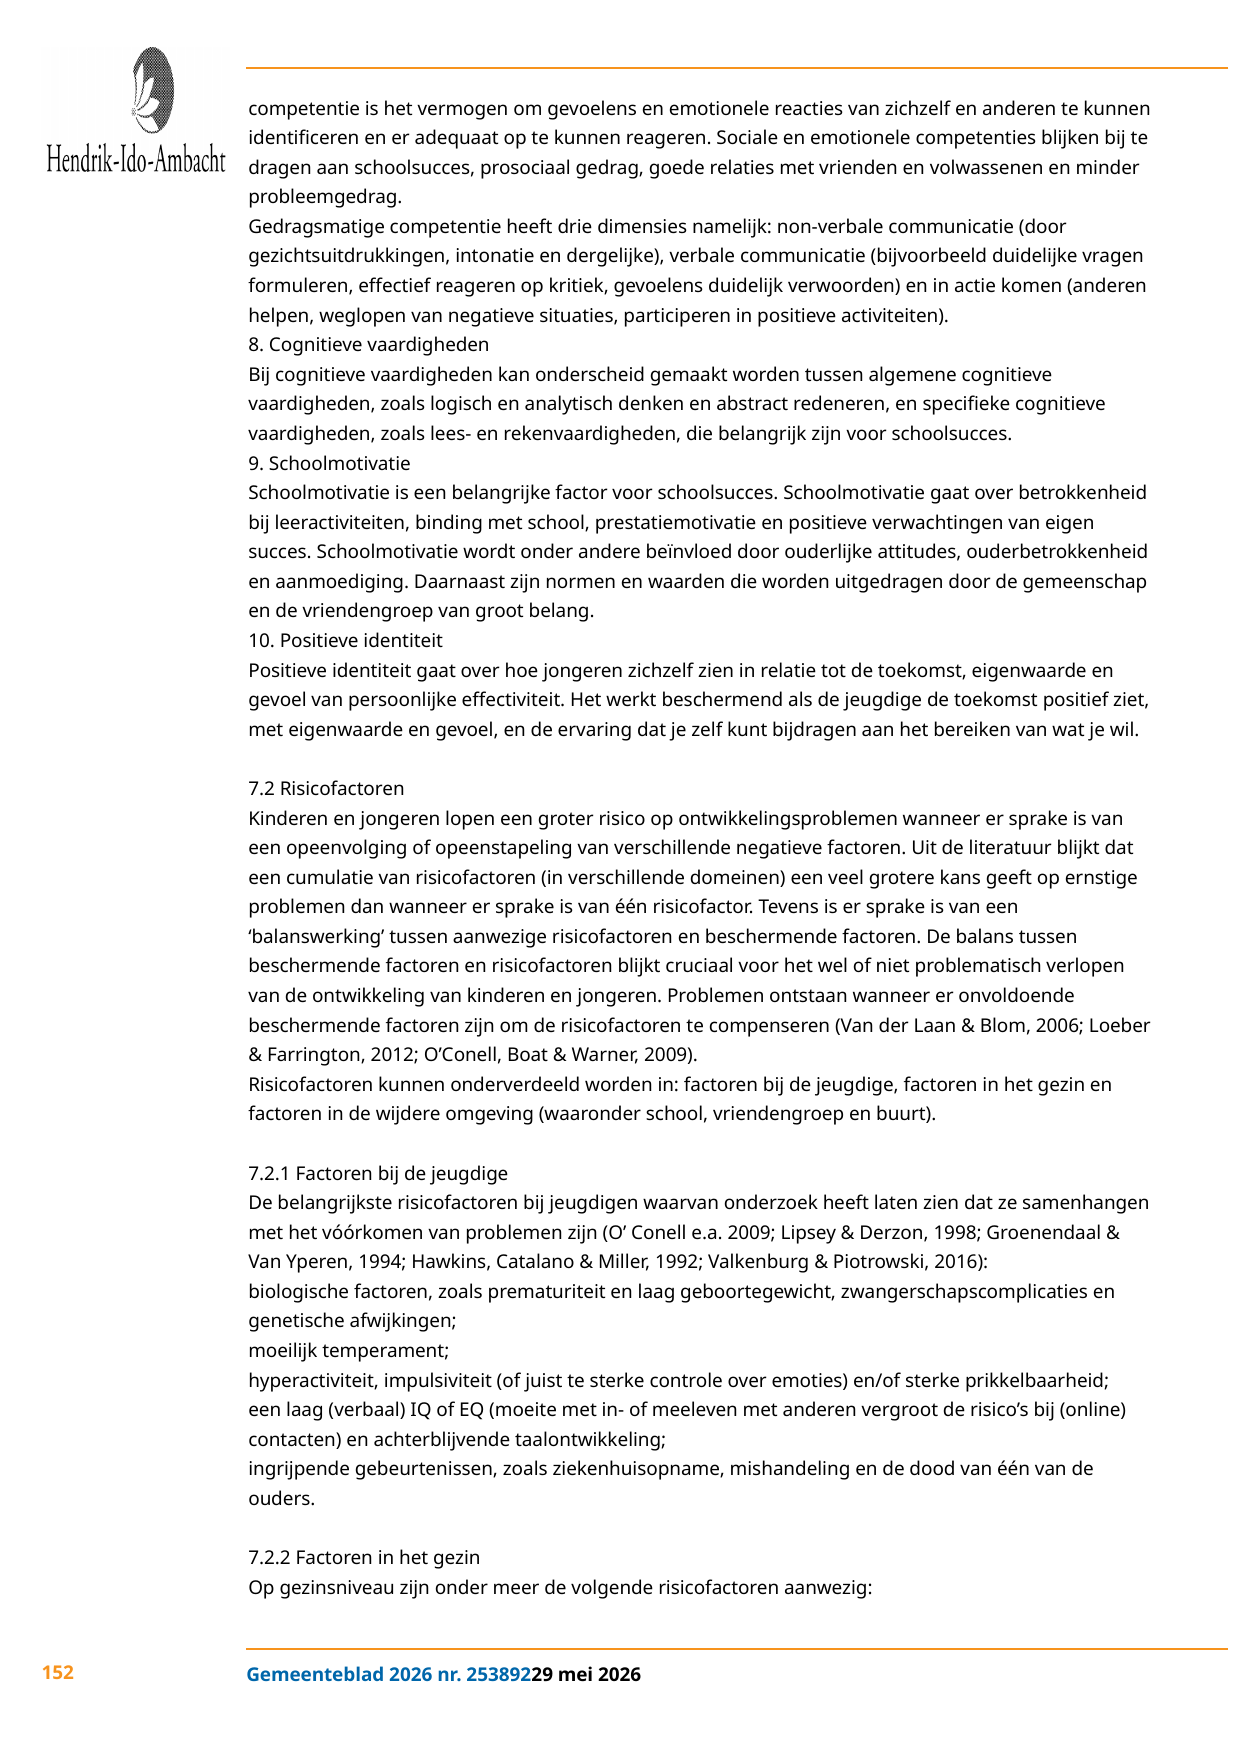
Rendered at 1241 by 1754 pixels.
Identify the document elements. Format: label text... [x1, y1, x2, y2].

text 10. Positieve identiteit [248, 627, 1152, 653]
text hyperactiviteit, impulsiviteit (of juist te sterke controle over emoties) en/of sterke prikkelbaarheid; [248, 1367, 1152, 1393]
text 9. Schoolmotivatie [248, 450, 1152, 476]
text Bij cognitieve vaardigheden kan onderscheid gemaakt worden tussen algemene cognitieve vaardigheden, zoals logisch en analytisch denken en abstract redeneren, en specifieke cognitieve vaardigheden, zoals lees- en rekenvaardigheden, die belangrijk zijn voor schoolsucces. [248, 361, 1152, 446]
text 7.2.2 Factoren in het gezin [248, 1544, 1152, 1570]
text 7.2.1 Factoren bij de jeugdige [248, 1160, 1152, 1186]
text biologische factoren, zoals prematuriteit en laag geboortegewicht, zwangerschapscomplicaties en genetische afwijkingen; [248, 1278, 1152, 1333]
text een laag (verbaal) IQ of EQ (moeite met in- of meeleven met anderen vergroot de risico’s bij (online) contacten) en achterblijvende taalontwikkeling; [248, 1396, 1152, 1452]
text Kinderen en jongeren lopen een groter risico op ontwikkelingsproblemen wanneer er sprake is van een opeenvolging of opeenstapeling van verschillende negatieve factoren. Uit de literatuur blijkt dat een cumulatie van risicofactoren (in verschillende domeinen) een veel grotere kans geeft op ernstige problemen dan wanneer er sprake is van één risicofactor. Tevens is er sprake is van een ‘balanswerking’ tussen aanwezige risicofactoren en beschermende factoren. De balans tussen beschermende factoren en risicofactoren blijkt cruciaal voor het wel of niet problematisch verlopen van de ontwikkeling van kinderen en jongeren. Problemen ontstaan wanneer er onvoldoende beschermende factoren zijn om de risicofactoren te compenseren (Van der Laan & Blom, 2006; Loeber & Farrington, 2012; O’Conell, Boat & Warner, 2009). [248, 805, 1152, 1067]
picture [41, 47, 231, 172]
text Schoolmotivatie is een belangrijke factor voor schoolsucces. Schoolmotivatie gaat over betrokkenheid bij leeractiviteiten, binding met school, prestatiemotivatie en positieve verwachtingen van eigen succes. Schoolmotivatie wordt onder andere beïnvloed door ouderlijke attitudes, ouderbetrokkenheid en aanmoediging. Daarnaast zijn normen en waarden die worden uitgedragen door de gemeenschap en de vriendengroep van groot belang. [248, 479, 1152, 623]
text De belangrijkste risicofactoren bij jeugdigen waarvan onderzoek heeft laten zien dat ze samenhangen met het vóórkomen van problemen zijn (O’ Conell e.a. 2009; Lipsey & Derzon, 1998; Groenendaal & Van Yperen, 1994; Hawkins, Catalano & Miller, 1992; Valkenburg & Piotrowski, 2016): [248, 1189, 1152, 1274]
text Positieve identiteit gaat over hoe jongeren zichzelf zien in relatie tot de toekomst, eigenwaarde en gevoel van persoonlijke effectiviteit. Het werkt beschermend als de jeugdige de toekomst positief ziet, met eigenwaarde en gevoel, en de ervaring dat je zelf kunt bijdragen aan het bereiken van wat je wil. [248, 657, 1152, 742]
text Risicofactoren kunnen onderverdeeld worden in: factoren bij de jeugdige, factoren in het gezin en factoren in de wijdere omgeving (waaronder school, vriendengroep en buurt). [248, 1071, 1152, 1126]
text moeilijk temperament; [248, 1337, 1152, 1363]
text 8. Cognitieve vaardigheden [248, 331, 1152, 357]
text Op gezinsniveau zijn onder meer de volgende risicofactoren aanwezig: [248, 1574, 1152, 1600]
text 7.2 Risicofactoren [248, 775, 1152, 801]
text competentie is het vermogen om gevoelens en emotionele reacties van zichzelf en anderen te kunnen identificeren en er adequaat op te kunnen reageren. Sociale en emotionele competenties blijken bij te dragen aan schoolsucces, prosociaal gedrag, goede relaties met vrienden en volwassenen en minder probleemgedrag. [248, 95, 1152, 209]
text ingrijpende gebeurtenissen, zoals ziekenhuisopname, mishandeling en de dood van één van de ouders. [248, 1456, 1152, 1511]
text Gedragsmatige competentie heeft drie dimensies namelijk: non-verbale communicatie (door gezichtsuitdrukkingen, intonatie en dergelijke), verbale communicatie (bijvoorbeeld duidelijke vragen formuleren, effectief reageren op kritiek, gevoelens duidelijk verwoorden) en in actie komen (anderen helpen, weglopen van negatieve situaties, participeren in positieve activiteiten). [248, 213, 1152, 328]
